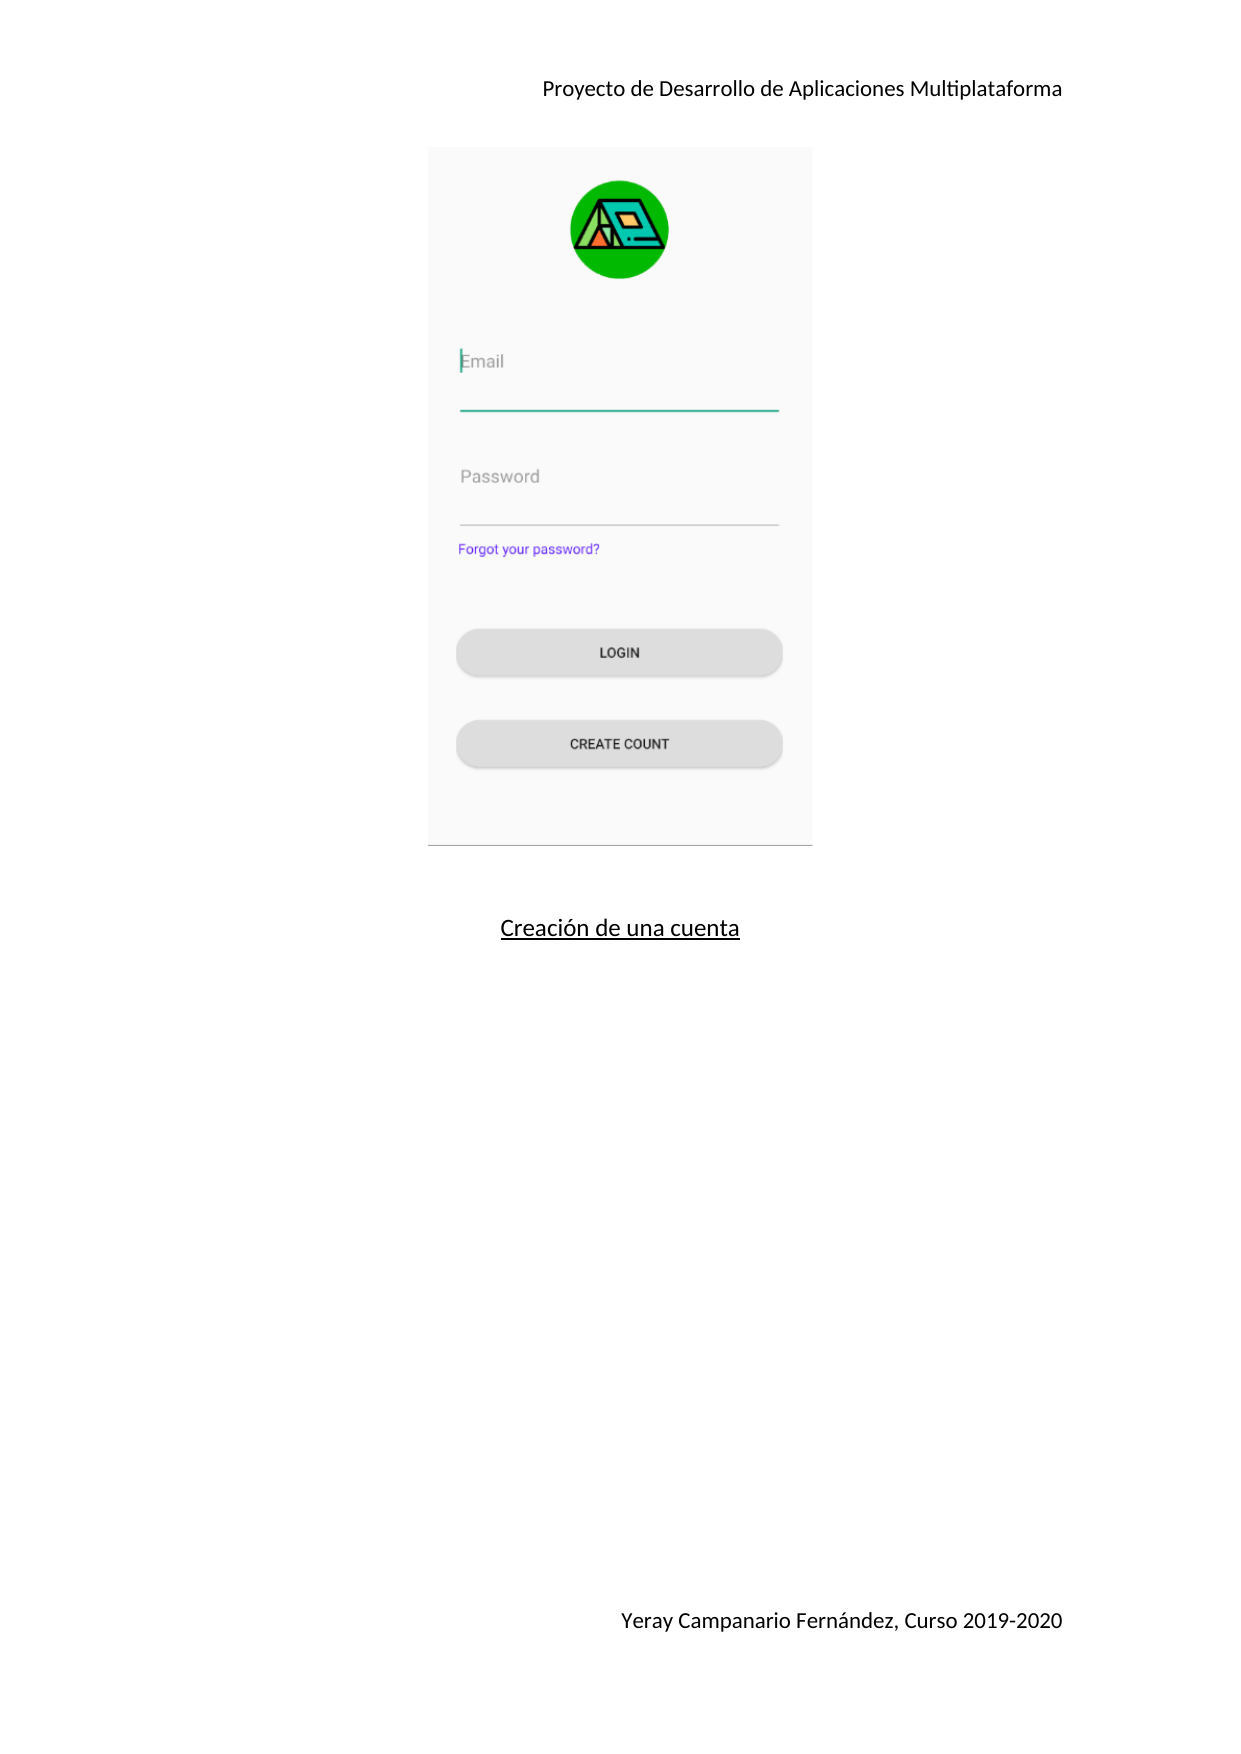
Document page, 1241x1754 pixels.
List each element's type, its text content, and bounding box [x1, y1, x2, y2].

text Creación de una cuenta [177, 912, 1063, 943]
picture [427, 147, 813, 846]
